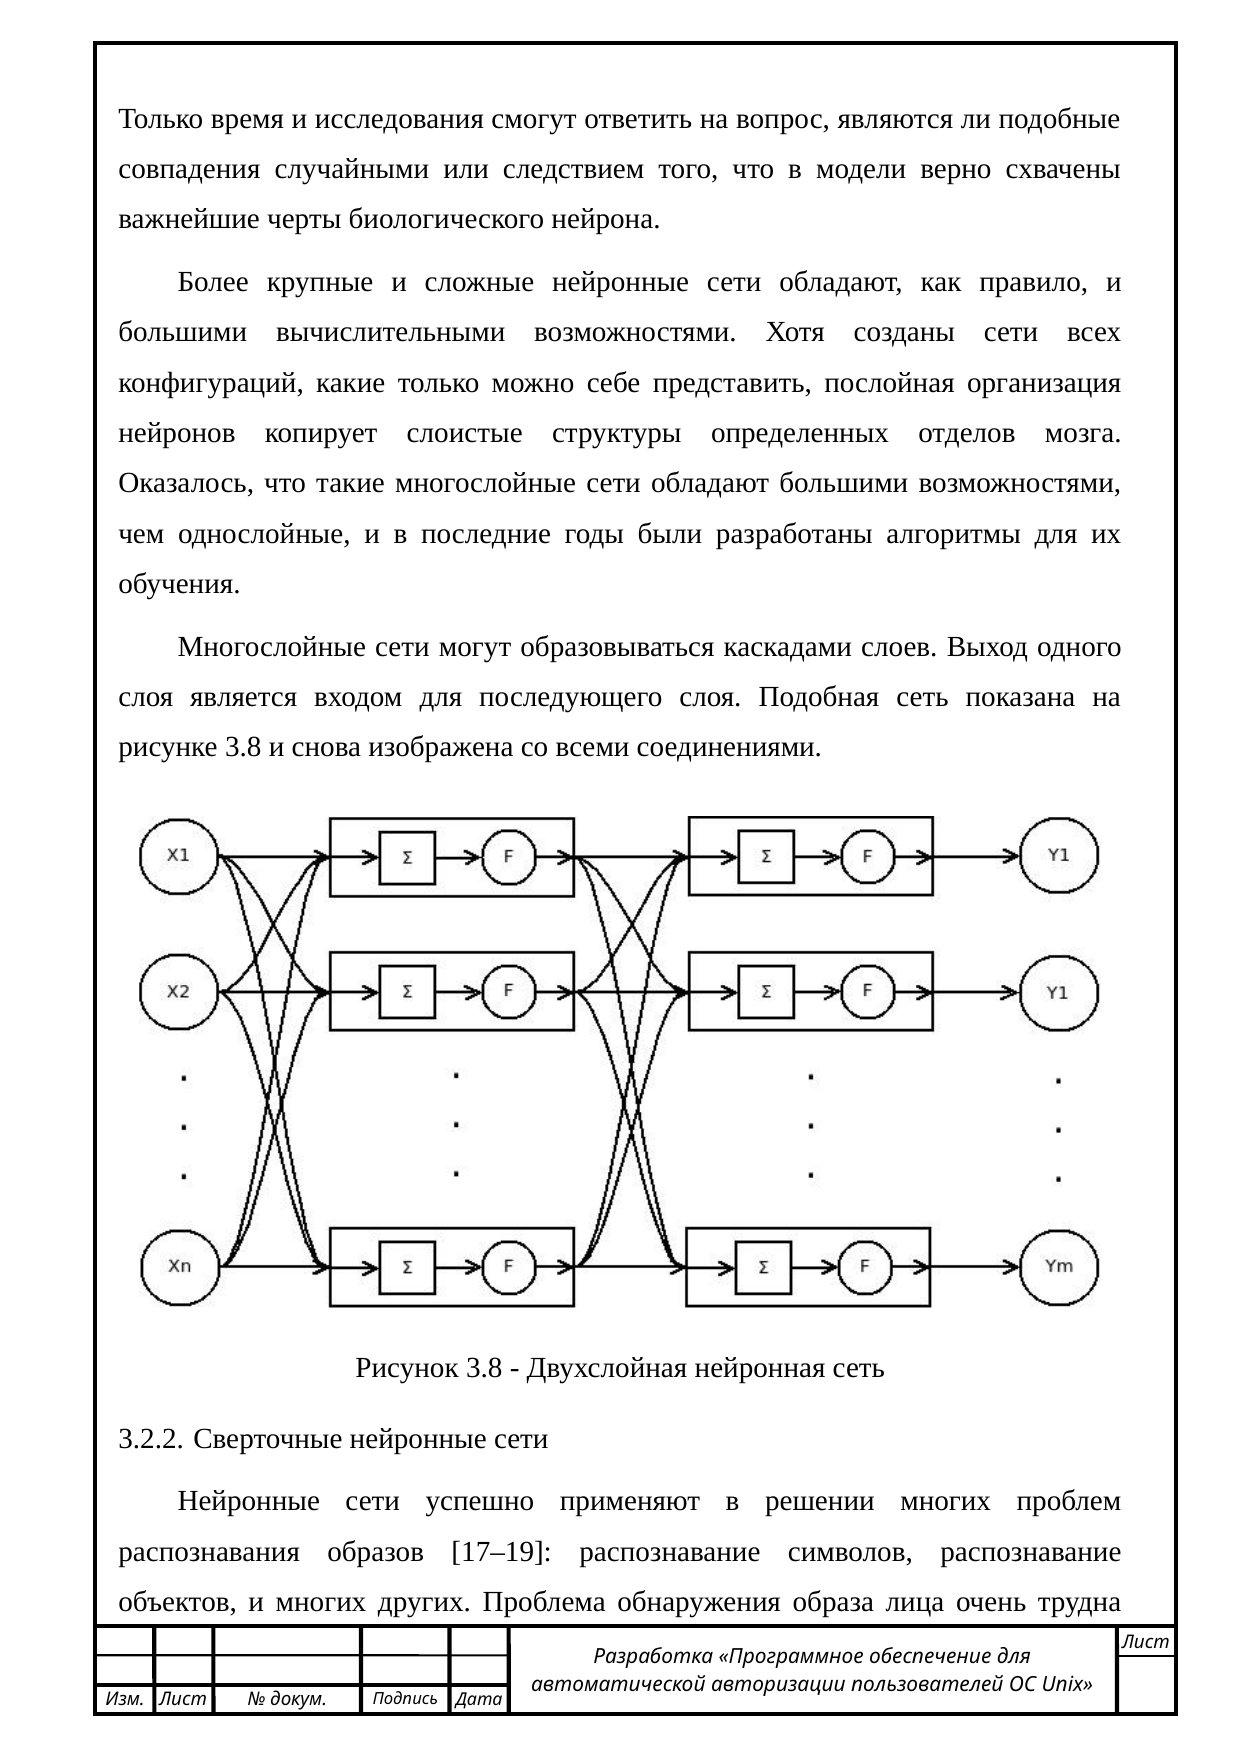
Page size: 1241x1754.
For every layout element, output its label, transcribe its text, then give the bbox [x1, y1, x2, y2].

text Многослойные сети могут образовываться каскадами слоев. Выход одного слоя является входом для последующего слоя. Подобная сеть показана на рисунке 3.8 и снова изображена со всеми соединениями. [118, 629, 1122, 763]
text Нейронные сети успешно применяют в решении многих проблем распознавания образов [17–19]: распознавание символов, распознавание объектов, и многих других. Проблема обнаружения образа лица очень трудна [118, 1483, 1122, 1618]
text Более крупные и сложные нейронные сети обладают, как правило, и большими вычислительными возможностями. Хотя созданы сети всех конфигураций, какие только можно себе представить, послойная организация нейронов копирует слоистые структуры определенных отделов мозга. Оказалось, что такие многослойные сети обладают большими возможностями, чем однослойные, и в последние годы были разработаны алгоритмы для их обучения. [118, 264, 1122, 600]
text Рисунок 3.8 - Двухслойная нейронная сеть [118, 1350, 1122, 1383]
picture [138, 816, 1102, 1309]
text Только время и исследования смогут ответить на вопрос, являются ли подобные совпадения случайными или следствием того, что в модели верно схвачены важнейшие черты биологического нейрона. [118, 101, 1122, 235]
subtitle Сверточные нейронные сети [118, 1421, 1122, 1454]
